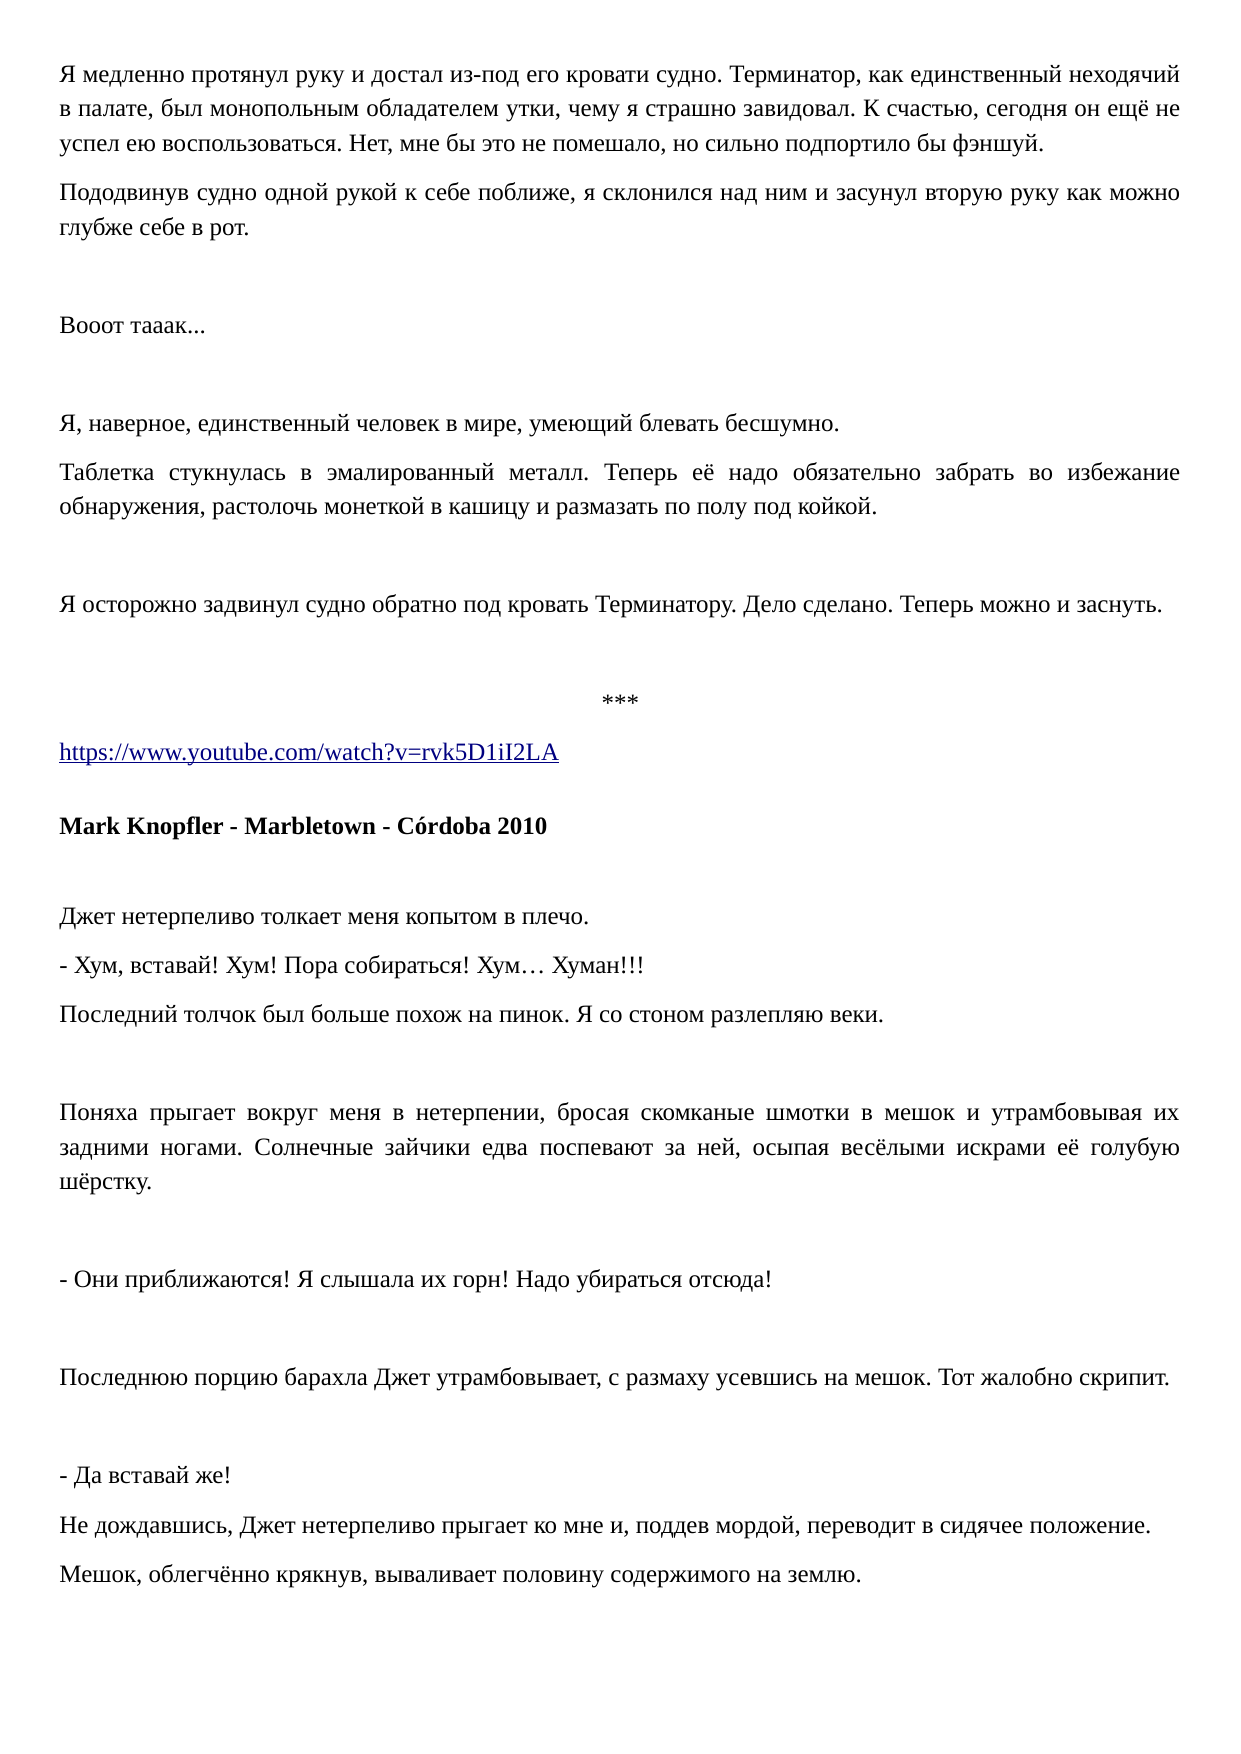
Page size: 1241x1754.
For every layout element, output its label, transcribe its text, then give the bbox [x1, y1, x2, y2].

text Пододвинув судно одной рукой к себе поближе, я склонился над ним и засунул вторую руку как можно глубже себе в рот. [59, 177, 1181, 240]
text - Хум, вставай! Хум! Пора собираться! Хум… Хуман!!! [59, 950, 1181, 979]
text Я, наверное, единственный человек в мире, умеющий блевать бесшумно. [59, 408, 1181, 437]
text Не дождавшись, Джет нетерпеливо прыгает ко мне и, поддев мордой, переводит в сидячее положение. [59, 1510, 1181, 1538]
text Джет нетерпеливо толкает меня копытом в плечо. [59, 901, 1181, 930]
text Мешок, облегчённо крякнув, вываливает половину содержимого на землю. [59, 1559, 1181, 1587]
text - Они приближаются! Я слышала их горн! Надо убираться отсюда! [59, 1264, 1181, 1293]
text https://www.youtube.com/watch?v=rvk5D1iI2LA [59, 737, 1181, 765]
text Вооот тааак... [59, 310, 1181, 338]
text Я осторожно задвинул судно обратно под кровать Терминатору. Дело сделано. Теперь можно и заснуть. [59, 589, 1181, 618]
text Я медленно протянул руку и достал из-под его кровати судно. Терминатор, как единственный неходячий в палате, был монопольным обладателем утки, чему я страшно завидовал. К счастью, сегодня он ещё не успел ею воспользоваться. Нет, мне бы это не помешало, но сильно подпортило бы фэншуй. [59, 59, 1181, 157]
text *** [59, 688, 1181, 716]
text Поняха прыгает вокруг меня в нетерпении, бросая скомканые шмотки в мешок и утрамбовывая их задними ногами. Солнечные зайчики едва поспевают за ней, осыпая весёлыми искрами её голубую шёрстку. [59, 1097, 1181, 1195]
text Таблетка стукнулась в эмалированный металл. Теперь её надо обязательно забрать во избежание обнаружения, растолочь монеткой в кашицу и размазать по полу под койкой. [59, 457, 1181, 520]
subtitle Mark Knopfler - Marbletown - Córdoba 2010 [59, 811, 1181, 839]
text - Да вставай же! [59, 1461, 1181, 1489]
text Последний толчок был больше похож на пинок. Я со стоном разлепляю веки. [59, 999, 1181, 1028]
text Последнюю порцию барахла Джет утрамбовывает, с размаху усевшись на мешок. Тот жалобно скрипит. [59, 1362, 1181, 1391]
